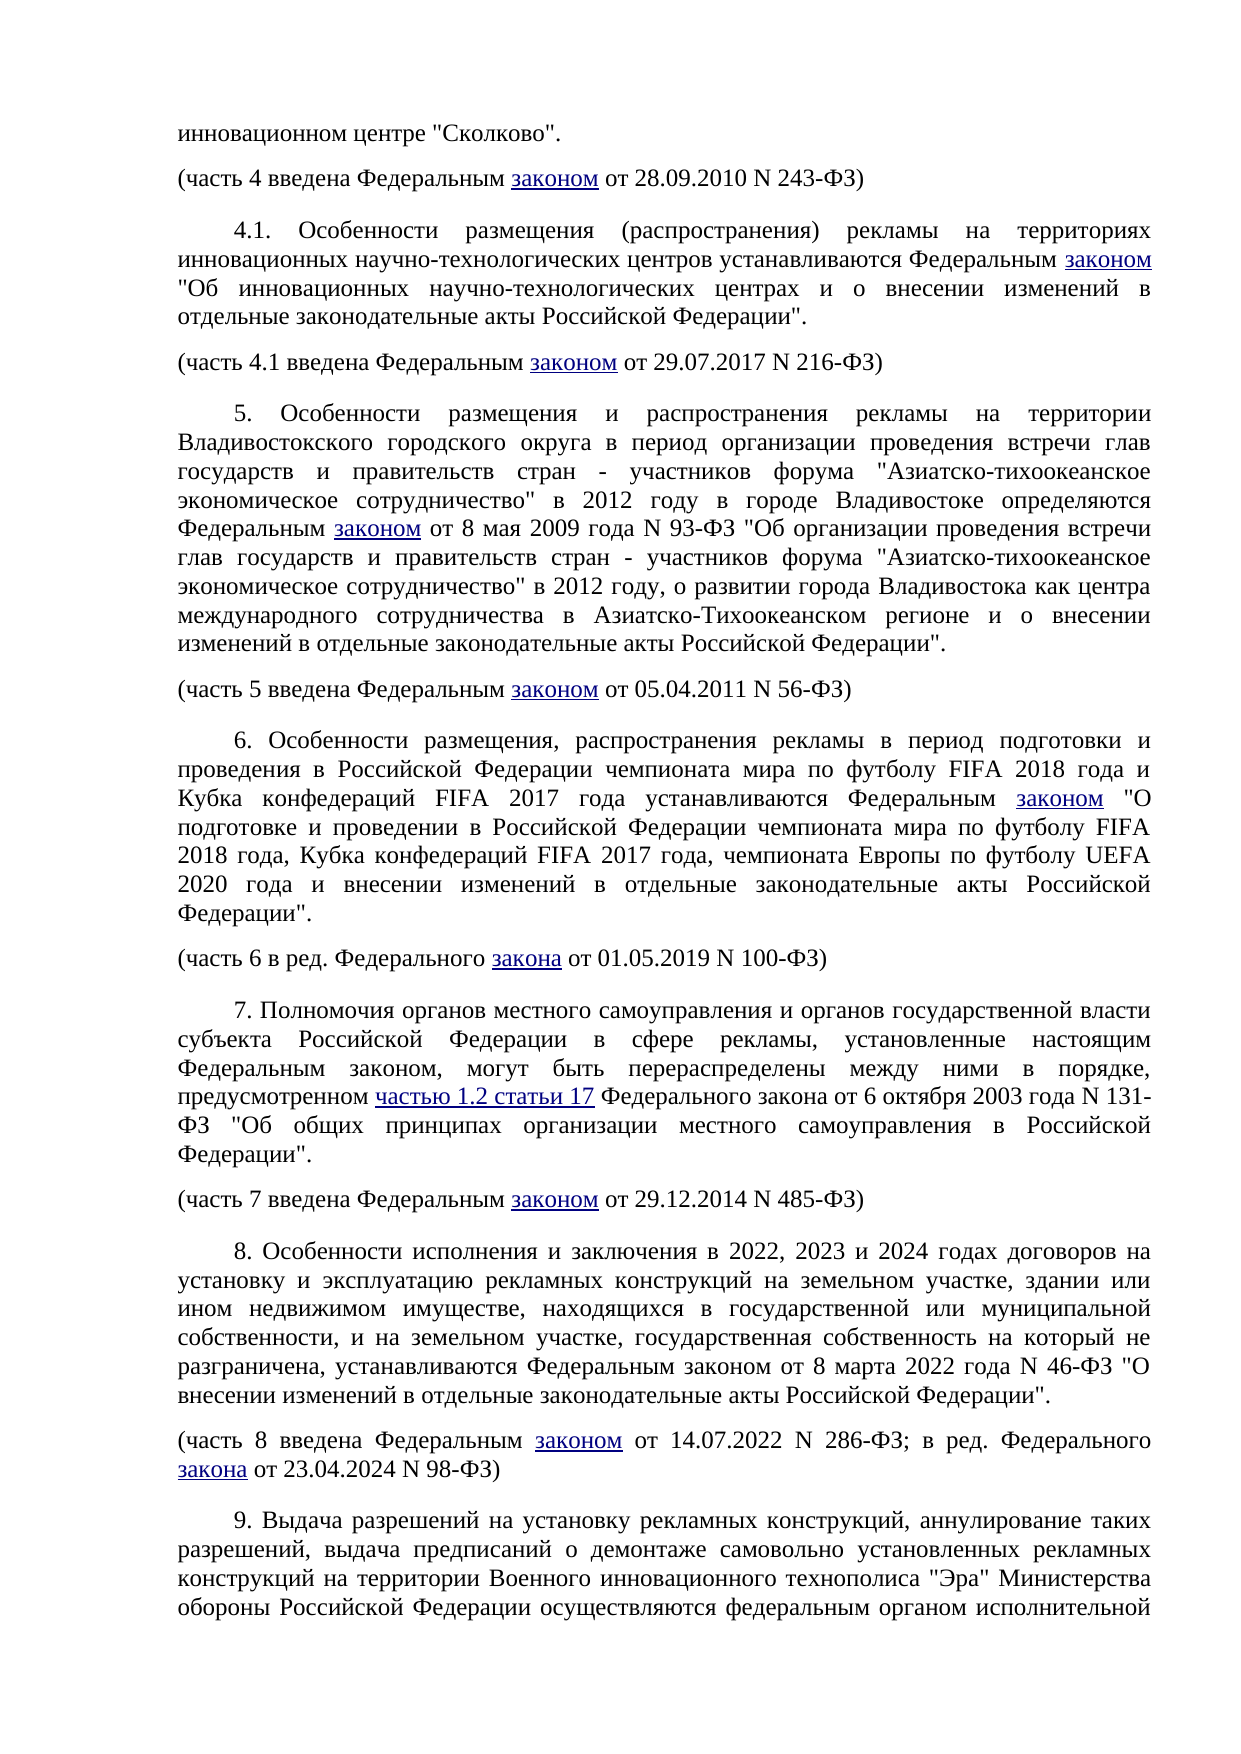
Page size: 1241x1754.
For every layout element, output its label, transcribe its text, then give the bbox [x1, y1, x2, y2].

text инновационном центре "Сколково". [177, 118, 1152, 147]
text (часть 7 введена Федеральным законом от 29.12.2014 N 485-ФЗ) [177, 1184, 1152, 1213]
text (часть 8 введена Федеральным законом от 14.07.2022 N 286-ФЗ; в ред. Федерального закона от 23.04.2024 N 98-ФЗ) [177, 1425, 1152, 1483]
text 6. Особенности размещения, распространения рекламы в период подготовки и проведения в Российской Федерации чемпионата мира по футболу FIFA 2018 года и Кубка конфедераций FIFA 2017 года устанавливаются Федеральным законом "О подготовке и проведении в Российской Федерации чемпионата мира по футболу FIFA 2018 года, Кубка конфедераций FIFA 2017 года, чемпионата Европы по футболу UEFA 2020 года и внесении изменений в отдельные законодательные акты Российской Федерации". [177, 726, 1152, 927]
text 4.1. Особенности размещения (распространения) рекламы на территориях инновационных научно-технологических центров устанавливаются Федеральным законом "Об инновационных научно-технологических центрах и о внесении изменений в отдельные законодательные акты Российской Федерации". [177, 215, 1152, 330]
text (часть 4.1 введена Федеральным законом от 29.07.2017 N 216-ФЗ) [177, 347, 1152, 376]
text 8. Особенности исполнения и заключения в 2022, 2023 и 2024 годах договоров на установку и эксплуатацию рекламных конструкций на земельном участке, здании или ином недвижимом имуществе, находящихся в государственной или муниципальной собственности, и на земельном участке, государственная собственность на который не разграничена, устанавливаются Федеральным законом от 8 марта 2022 года N 46-ФЗ "О внесении изменений в отдельные законодательные акты Российской Федерации". [177, 1236, 1152, 1408]
text 5. Особенности размещения и распространения рекламы на территории Владивостокского городского округа в период организации проведения встречи глав государств и правительств стран - участников форума "Азиатско-тихоокеанское экономическое сотрудничество" в 2012 году в городе Владивостоке определяются Федеральным законом от 8 мая 2009 года N 93-ФЗ "Об организации проведения встречи глав государств и правительств стран - участников форума "Азиатско-тихоокеанское экономическое сотрудничество" в 2012 году, о развитии города Владивостока как центра международного сотрудничества в Азиатско-Тихоокеанском регионе и о внесении изменений в отдельные законодательные акты Российской Федерации". [177, 398, 1152, 657]
text 7. Полномочия органов местного самоуправления и органов государственной власти субъекта Российской Федерации в сфере рекламы, установленные настоящим Федеральным законом, могут быть перераспределены между ними в порядке, предусмотренном частью 1.2 статьи 17 Федерального закона от 6 октября 2003 года N 131-ФЗ "Об общих принципах организации местного самоуправления в Российской Федерации". [177, 995, 1152, 1168]
text (часть 5 введена Федеральным законом от 05.04.2011 N 56-ФЗ) [177, 674, 1152, 703]
text (часть 4 введена Федеральным законом от 28.09.2010 N 243-ФЗ) [177, 163, 1152, 192]
text (часть 6 в ред. Федерального закона от 01.05.2019 N 100-ФЗ) [177, 943, 1152, 972]
text 9. Выдача разрешений на установку рекламных конструкций, аннулирование таких разрешений, выдача предписаний о демонтаже самовольно установленных рекламных конструкций на территории Военного инновационного технополиса "Эра" Министерства обороны Российской Федерации осуществляются федеральным органом исполнительной [177, 1506, 1152, 1621]
